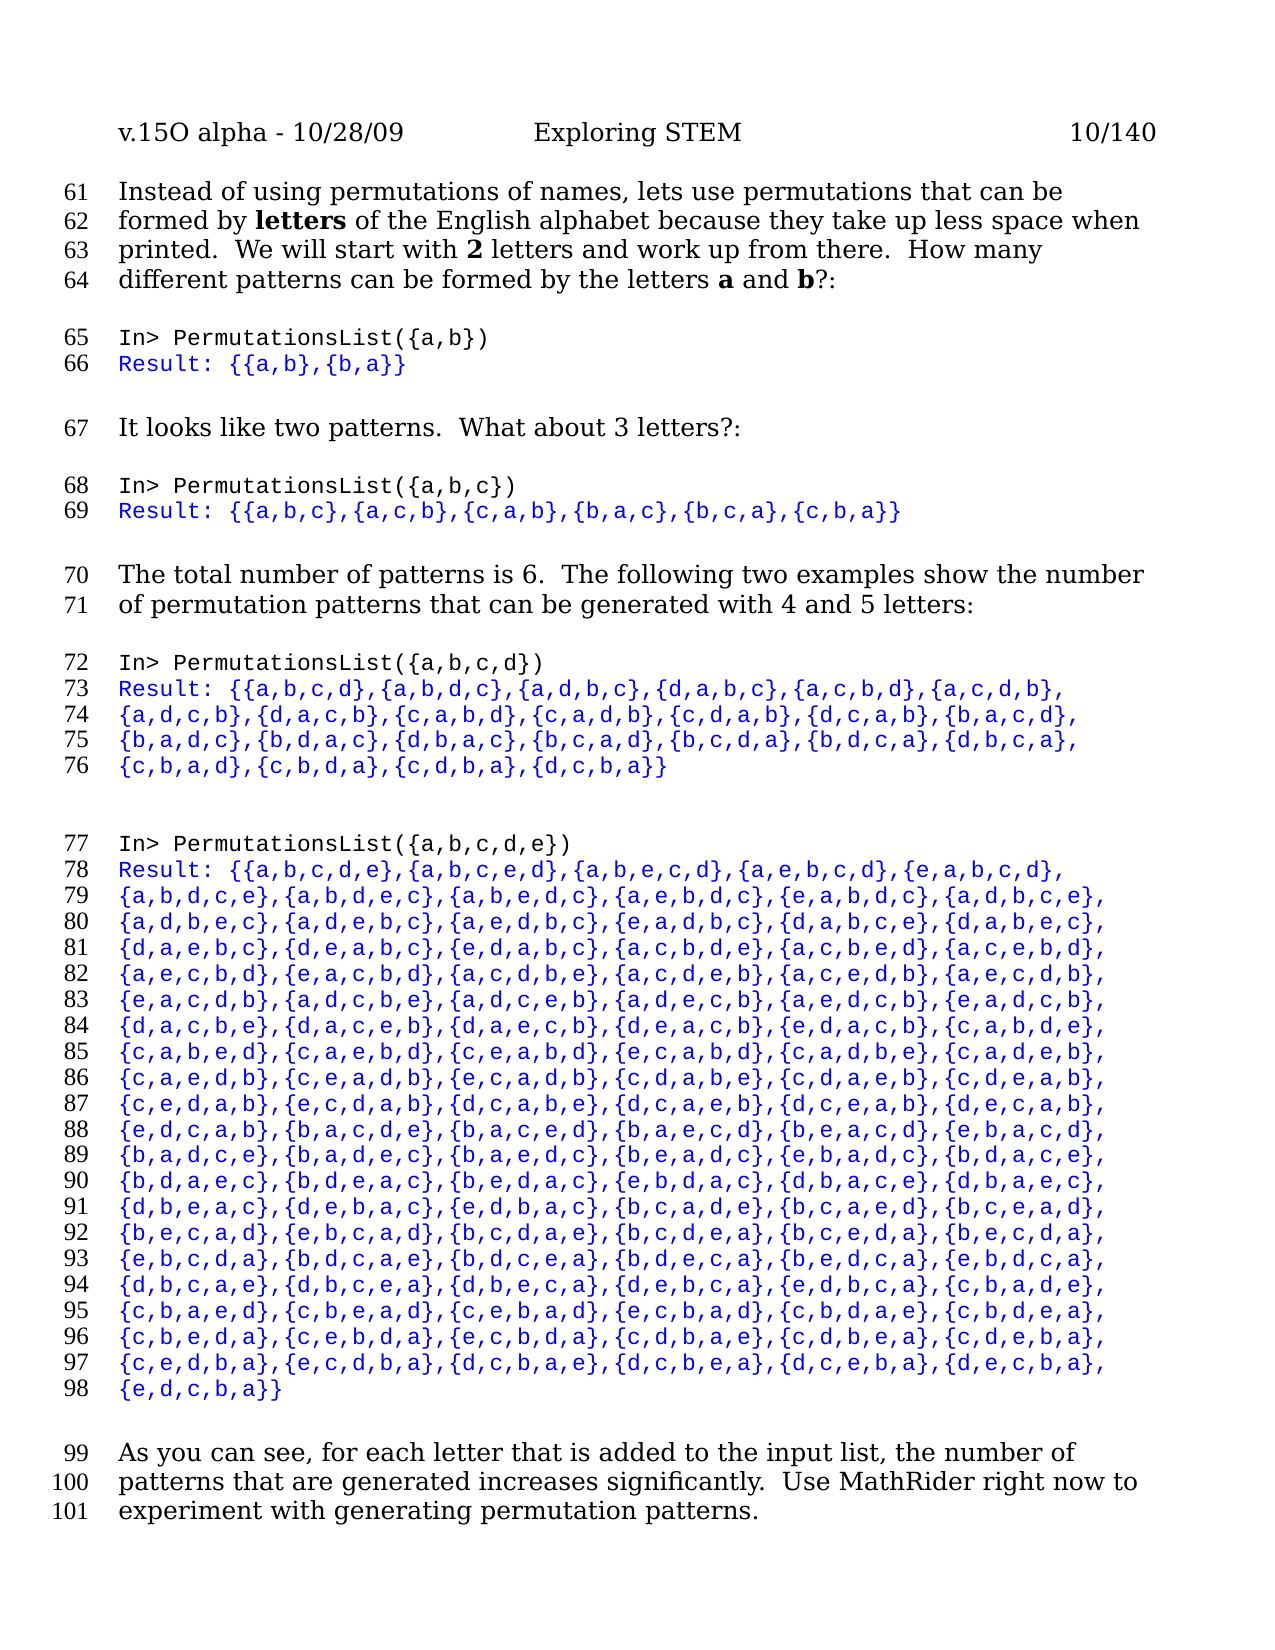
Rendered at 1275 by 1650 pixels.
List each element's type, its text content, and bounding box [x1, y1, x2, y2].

text Result: {{a,b,c,d,e},{a,b,c,e,d},{a,b,e,c,d},{a,e,b,c,d},{e,a,b,c,d},{a,b,d,c,e},{a,b,d,e,c},{a,b,e,d,c},{a,e,b,d,c},{e,a,b,d,c},{a,d,b,c,e},{a,d,b,e,c},{a,d,e,b,c},{a,e,d,b,c},{e,a,d,b,c},{d,a,b,c,e},{d,a,b,e,c},{d,a,e,b,c},{d,e,a,b,c},{e,d,a,b,c},{a,c,b,d,e},{a,c,b,e,d},{a,c,e,b,d},{a,e,c,b,d},{e,a,c,b,d},{a,c,d,b,e},{a,c,d,e,b},{a,c,e,d,b},{a,e,c,d,b},{e,a,c,d,b},{a,d,c,b,e},{a,d,c,e,b},{a,d,e,c,b},{a,e,d,c,b},{e,a,d,c,b},{d,a,c,b,e},{d,a,c,e,b},{d,a,e,c,b},{d,e,a,c,b},{e,d,a,c,b},{c,a,b,d,e},{c,a,b,e,d},{c,a,e,b,d},{c,e,a,b,d},{e,c,a,b,d},{c,a,d,b,e},{c,a,d,e,b},{c,a,e,d,b},{c,e,a,d,b},{e,c,a,d,b},{c,d,a,b,e},{c,d,a,e,b},{c,d,e,a,b},{c,e,d,a,b},{e,c,d,a,b},{d,c,a,b,e},{d,c,a,e,b},{d,c,e,a,b},{d,e,c,a,b},{e,d,c,a,b},{b,a,c,d,e},{b,a,c,e,d},{b,a,e,c,d},{b,e,a,c,d},{e,b,a,c,d},{b,a,d,c,e},{b,a,d,e,c},{b,a,e,d,c},{b,e,a,d,c},{e,b,a,d,c},{b,d,a,c,e},{b,d,a,e,c},{b,d,e,a,c},{b,e,d,a,c},{e,b,d,a,c},{d,b,a,c,e},{d,b,a,e,c},{d,b,e,a,c},{d,e,b,a,c},{e,d,b,a,c},{b,c,a,d,e},{b,c,a,e,d},{b,c,e,a,d},{b,e,c,a,d},{e,b,c,a,d},{b,c,d,a,e},{b,c,d,e,a},{b,c,e,d,a},{b,e,c,d,a},{e,b,c,d,a},{b,d,c,a,e},{b,d,c,e,a},{b,d,e,c,a},{b,e,d,c,a},{e,b,d,c,a},{d,b,c,a,e},{d,b,c,e,a},{d,b,e,c,a},{d,e,b,c,a},{e,d,b,c,a},{c,b,a,d,e},{c,b,a,e,d},{c,b,e,a,d},{c,e,b,a,d},{e,c,b,a,d},{c,b,d,a,e},{c,b,d,e,a},{c,b,e,d,a},{c,e,b,d,a},{e,c,b,d,a},{c,d,b,a,e},{c,d,b,e,a},{c,d,e,b,a},{c,e,d,b,a},{e,c,d,b,a},{d,c,b,a,e},{d,c,b,e,a},{d,c,e,b,a},{d,e,c,b,a},{e,d,c,b,a}} [118, 858, 1157, 1403]
text Instead of using permutations of names, lets use permutations that can be formed by letters of the English alphabet because they take up less space when printed. We will start with 2 letters and work up from there. How many different patterns can be formed by the letters a and b?: [118, 177, 1157, 294]
text Result: {{a,b,c},{a,c,b},{c,a,b},{b,a,c},{b,c,a},{c,b,a}} [118, 500, 1157, 526]
text As you can see, for each letter that is added to the input list, the number of patterns that are generated increases significantly. Use MathRider right now to experiment with generating permutation patterns. [118, 1438, 1157, 1526]
text In> PermutationsList({a,b,c,d,e}) [118, 833, 1157, 858]
text In> PermutationsList({a,b,c,d}) [118, 651, 1157, 677]
text In> PermutationsList({a,b}) [118, 326, 1157, 352]
text In> PermutationsList({a,b,c}) [118, 474, 1157, 500]
text The total number of patterns is 6. The following two examples show the number of permutation patterns that can be generated with 4 and 5 letters: [118, 561, 1157, 619]
text Result: {{a,b},{b,a}} [118, 352, 1157, 378]
text It looks like two patterns. What about 3 letters?: [118, 413, 1157, 442]
text Result: {{a,b,c,d},{a,b,d,c},{a,d,b,c},{d,a,b,c},{a,c,b,d},{a,c,d,b},{a,d,c,b},{d,a,c,b},{c,a,b,d},{c,a,d,b},{c,d,a,b},{d,c,a,b},{b,a,c,d},{b,a,d,c},{b,d,a,c},{d,b,a,c},{b,c,a,d},{b,c,d,a},{b,d,c,a},{d,b,c,a},{c,b,a,d},{c,b,d,a},{c,d,b,a},{d,c,b,a}} [118, 677, 1157, 781]
